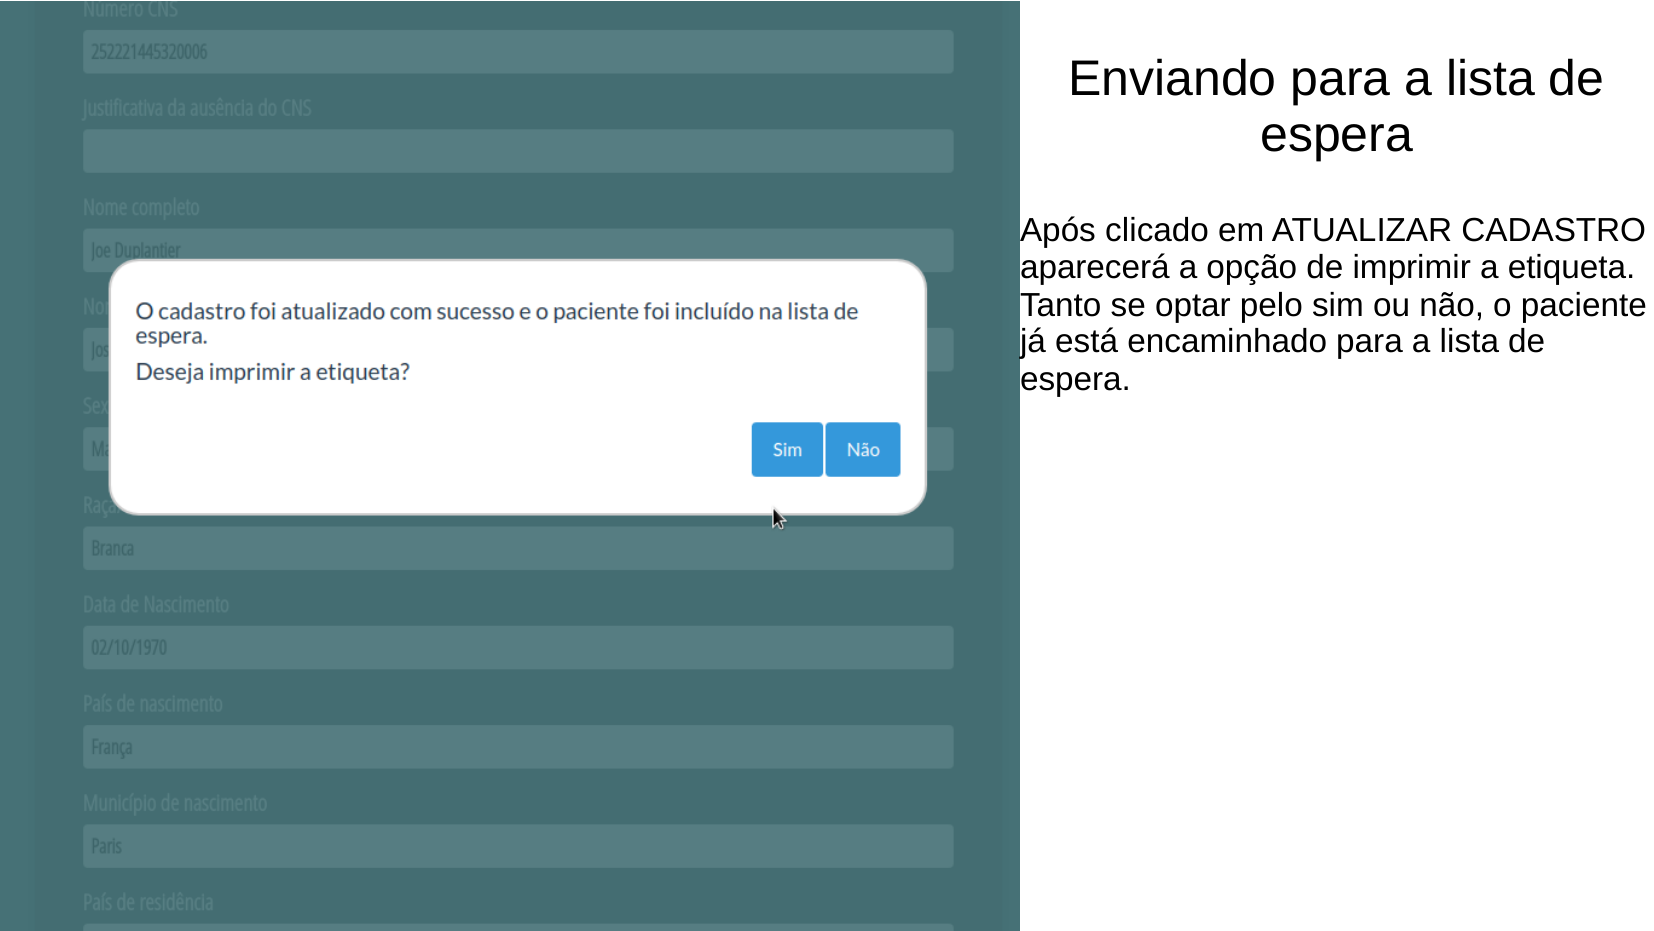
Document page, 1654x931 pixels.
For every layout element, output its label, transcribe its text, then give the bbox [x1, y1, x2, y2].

picture [0, 1, 1020, 931]
subtitle Enviando para a lista de espera [1020, 1, 1654, 211]
text_box Após clicado em ATUALIZAR CADASTRO aparecerá a opção de imprimir a etiqueta. Tanto se optar pelo sim ou não, o paciente já está encaminhado para a lista de espera. [1019, 211, 1654, 931]
